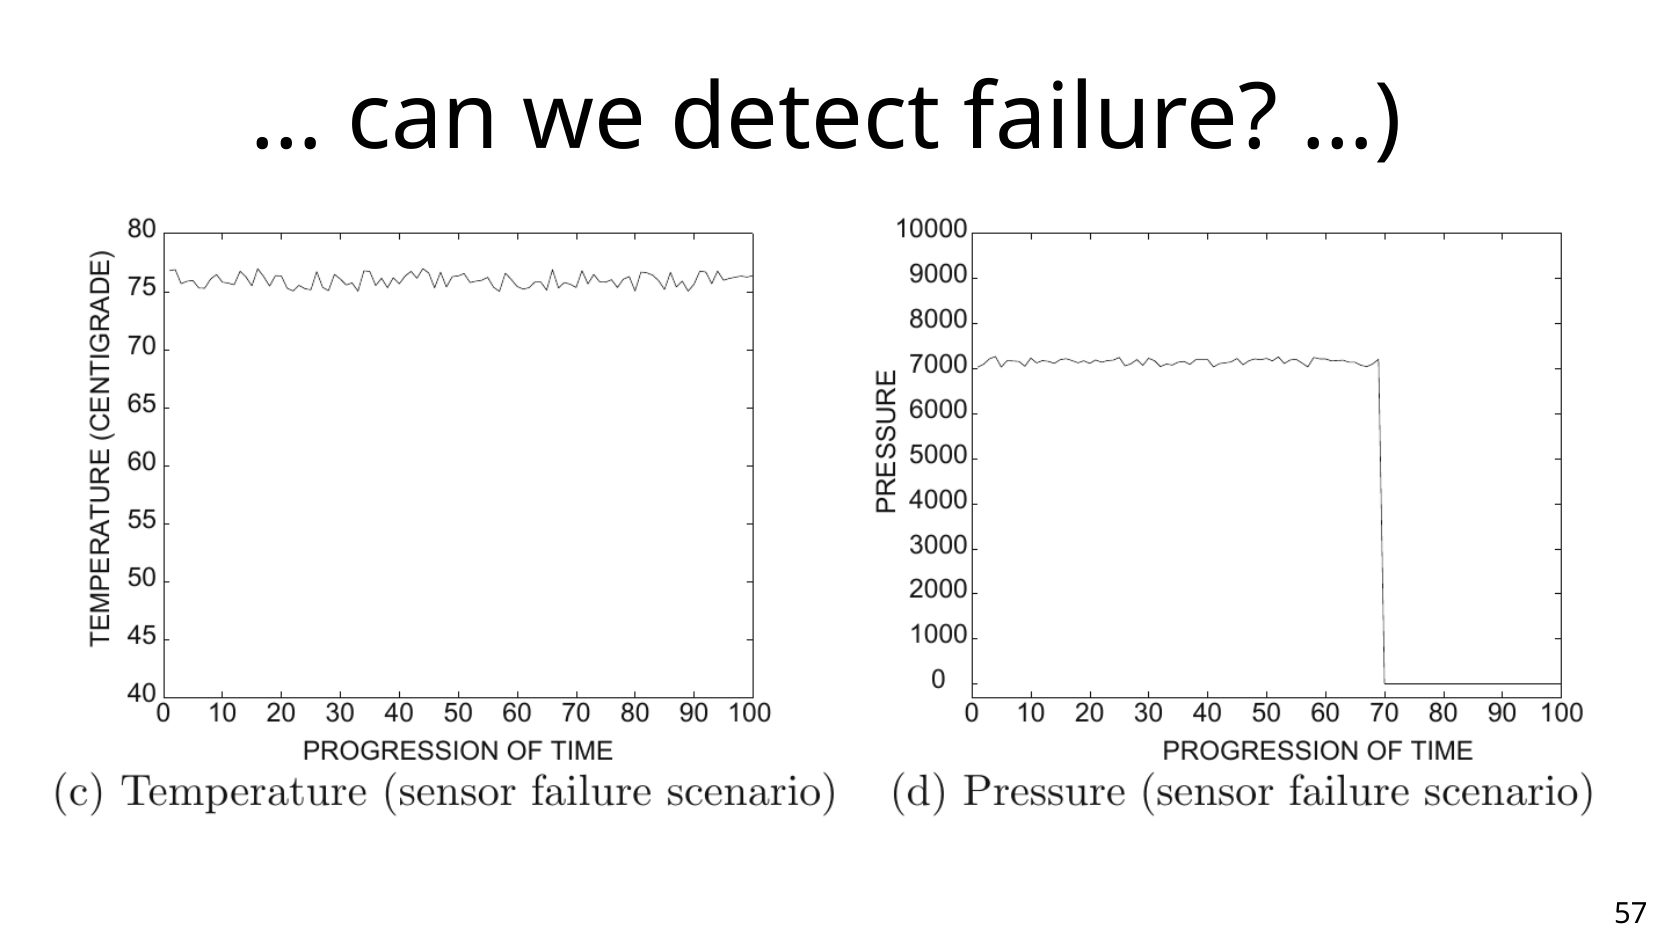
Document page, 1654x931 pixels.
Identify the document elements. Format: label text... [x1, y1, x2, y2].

picture [50, 213, 1606, 827]
title … can we detect failure? …) [82, 1, 1571, 213]
